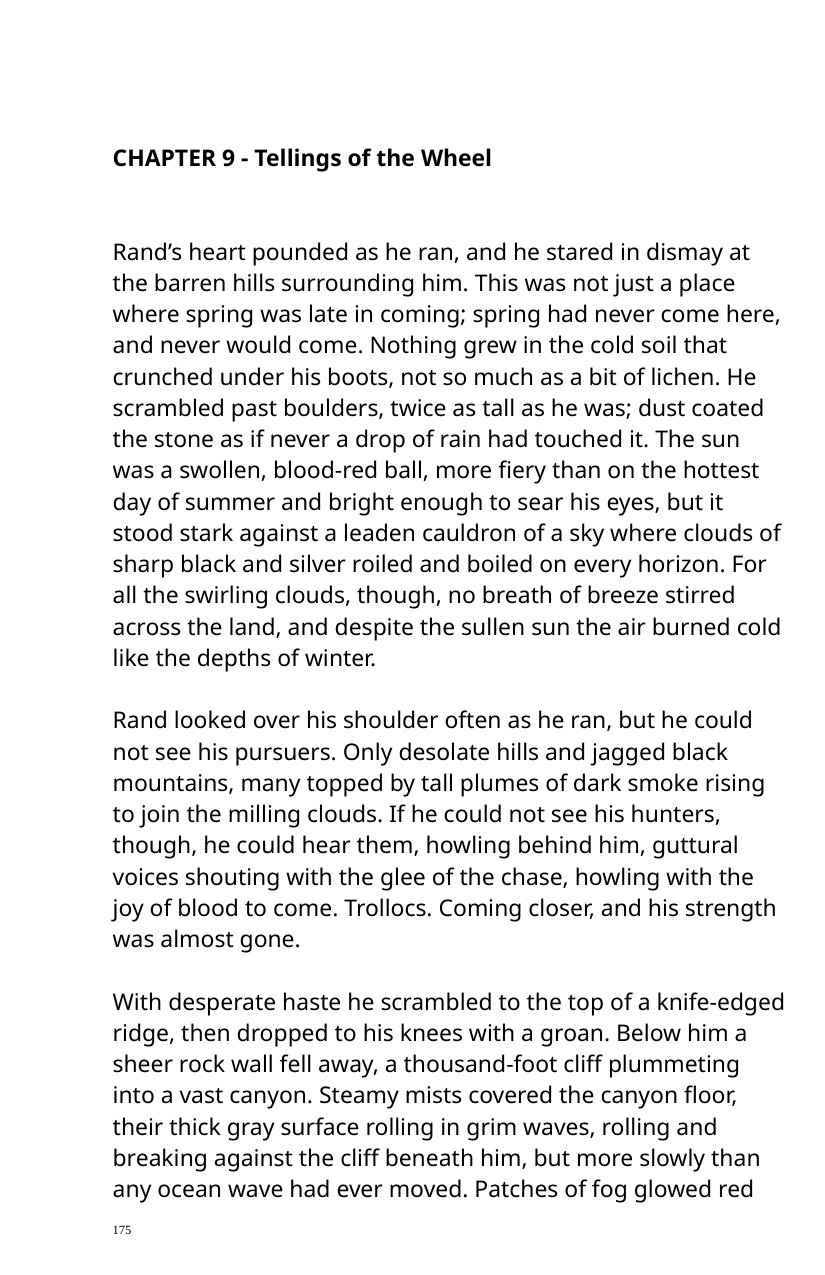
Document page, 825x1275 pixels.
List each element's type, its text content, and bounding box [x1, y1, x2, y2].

text Rand’s heart pounded as he ran, and he stared in dismay at the barren hills surrounding him. This was not just a place where spring was late in coming; spring had never come here, and never would come. Nothing grew in the cold soil that crunched under his boots, not so much as a bit of lichen. He scrambled past boulders, twice as tall as he was; dust coated the stone as if never a drop of rain had touched it. The sun was a swollen, blood-red ball, more fiery than on the hottest day of summer and bright enough to sear his eyes, but it stood stark against a leaden cauldron of a sky where clouds of sharp black and silver roiled and boiled on every horizon. For all the swirling clouds, though, no breath of breeze stirred across the land, and despite the sullen sun the air burned cold like the depths of winter. [112, 236, 787, 673]
text With desperate haste he scrambled to the top of a knife-edged ridge, then dropped to his knees with a groan. Below him a sheer rock wall fell away, a thousand-foot cliff plummeting into a vast canyon. Steamy mists covered the canyon floor, their thick gray surface rolling in grim waves, rolling and breaking against the cliff beneath him, but more slowly than any ocean wave had ever moved. Patches of fog glowed red [112, 986, 787, 1204]
text Rand looked over his shoulder often as he ran, but he could not see his pursuers. Only desolate hills and jagged black mountains, many topped by tall plumes of dark smoke rising to join the milling clouds. If he could not see his hunters, though, he could hear them, howling behind him, guttural voices shouting with the glee of the chase, howling with the joy of blood to come. Trollocs. Coming closer, and his strength was almost gone. [112, 704, 787, 954]
text CHAPTER 9 - Tellings of the Wheel [112, 142, 787, 173]
